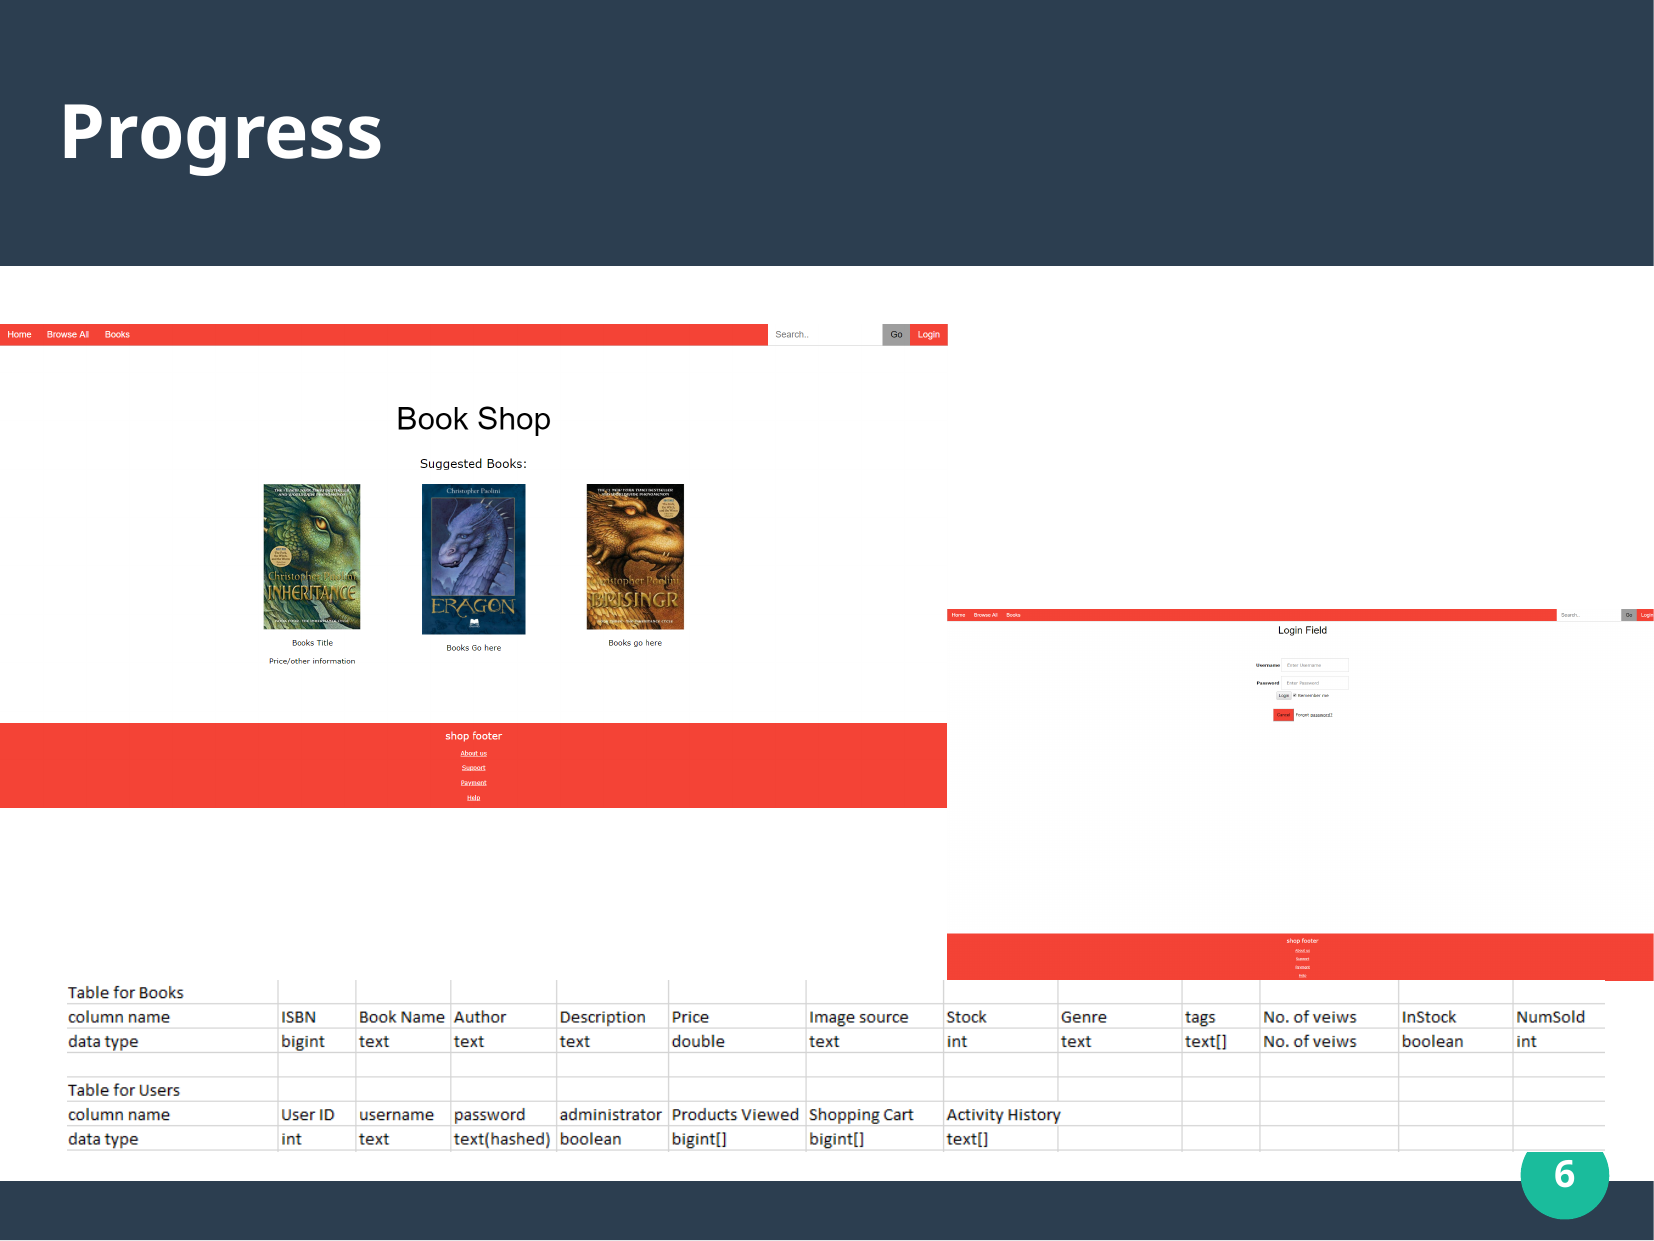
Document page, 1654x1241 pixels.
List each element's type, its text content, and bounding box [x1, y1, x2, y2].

text_box [1505, 1116, 1625, 1235]
picture [0, 324, 1654, 1152]
title Progress [59, 49, 1595, 207]
